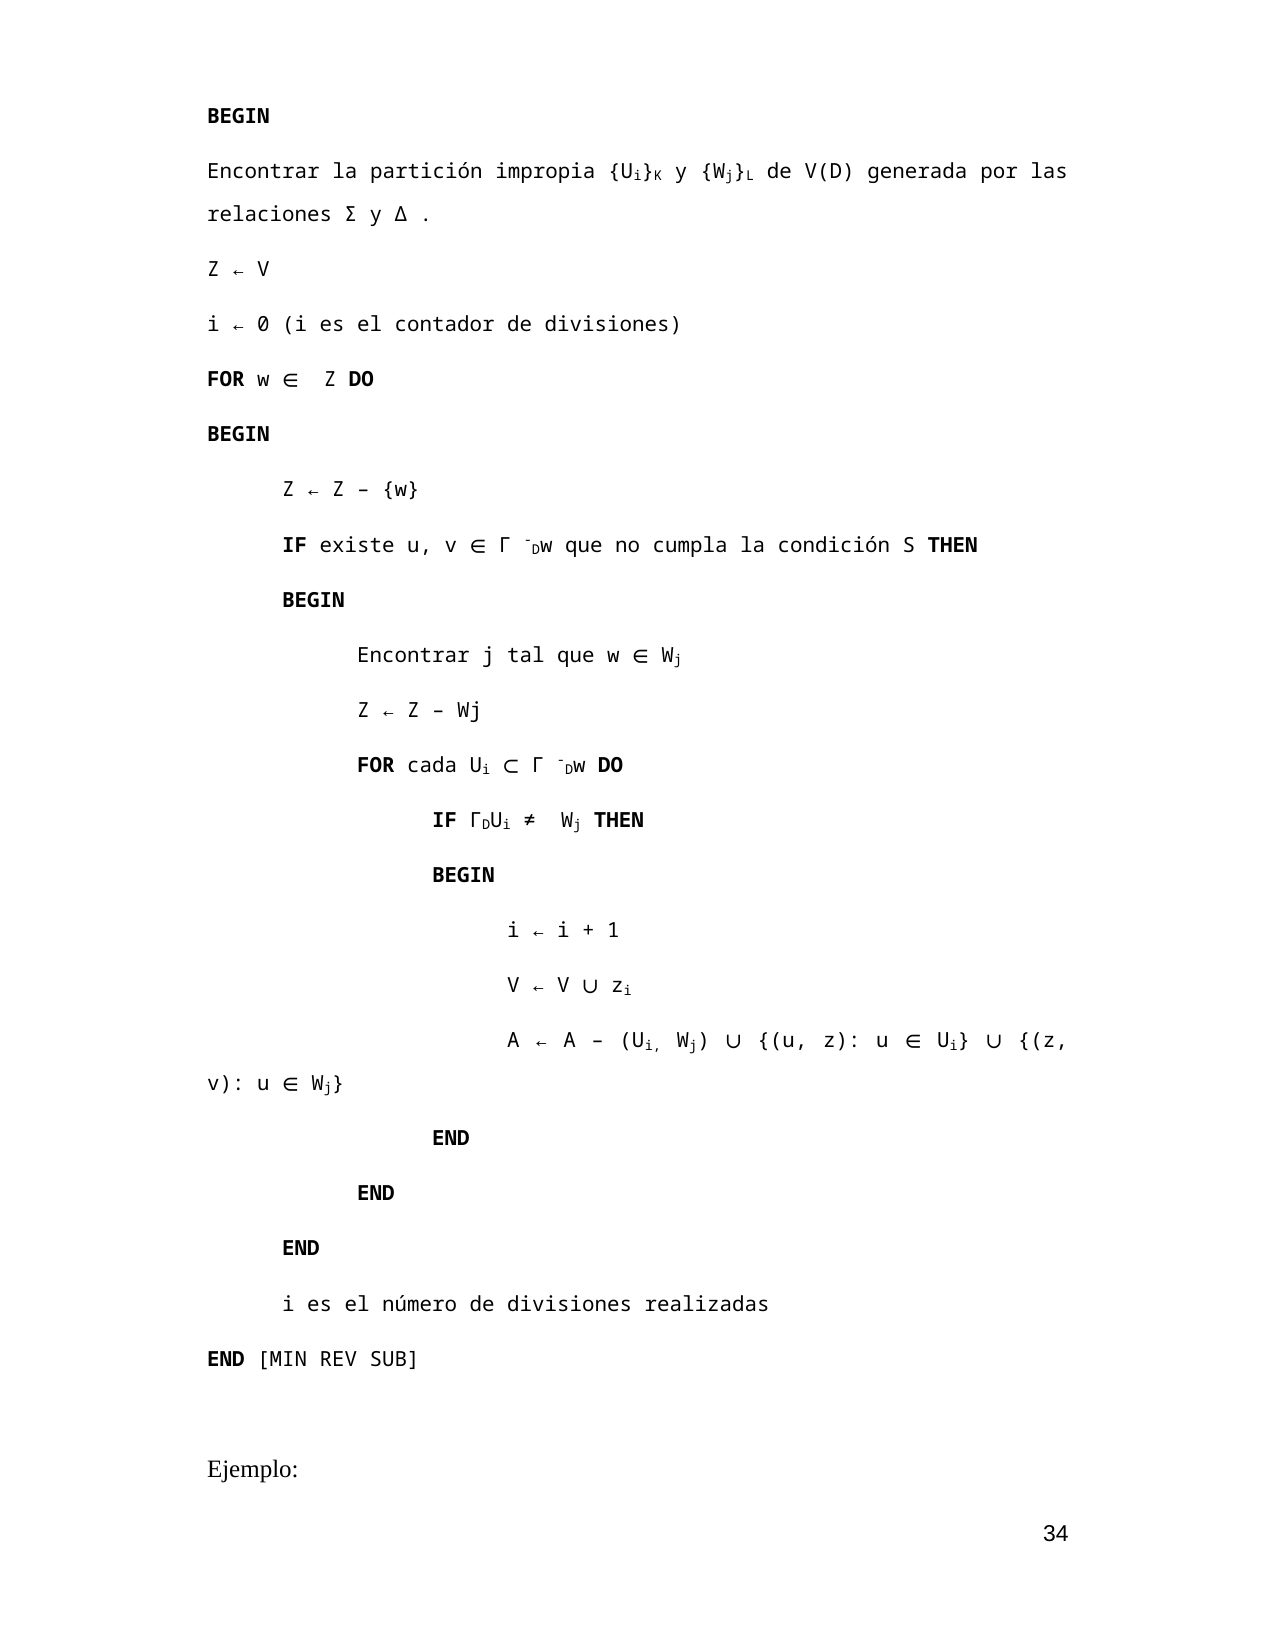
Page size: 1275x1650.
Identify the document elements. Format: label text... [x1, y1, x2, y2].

text FOR cada Ui ⊂ Γ -Dw DO [207, 750, 1068, 778]
text END [207, 1123, 1068, 1152]
text Z ← V [207, 254, 1068, 283]
text END [207, 1178, 1068, 1207]
text Encontrar la partición impropia {Ui}K y {Wj}L de V(D) generada por las relaciones Σ y Δ . [207, 156, 1068, 227]
text FOR w ∈ Z DO [207, 364, 1068, 393]
text BEGIN [207, 101, 1068, 130]
text A ← A – (Ui, Wj) ∪ {(u, z): u ∈ Ui} ∪ {(z, v): u ∈ Wj} [207, 1026, 1068, 1097]
text i ← 0 (i es el contador de divisiones) [207, 309, 1068, 338]
text Ejemplo: [207, 1454, 1068, 1483]
text BEGIN [207, 419, 1068, 448]
text i ← i + 1 [207, 915, 1068, 944]
text END [207, 1233, 1068, 1262]
text BEGIN [207, 585, 1068, 613]
text END [MIN REV SUB] [207, 1344, 1068, 1372]
text Z ← Z – Wj [207, 695, 1068, 723]
text IF ΓDUi ≠ Wj THEN [207, 805, 1068, 834]
text IF existe u, v ∈ Γ -Dw que no cumpla la condición S THEN [207, 530, 1068, 558]
text Z ← Z – {w} [207, 474, 1068, 503]
text V ← V ∪ zi [207, 971, 1068, 999]
text BEGIN [207, 860, 1068, 889]
text Encontrar j tal que w ∈ Wj [207, 640, 1068, 668]
text i es el número de divisiones realizadas [207, 1289, 1068, 1317]
